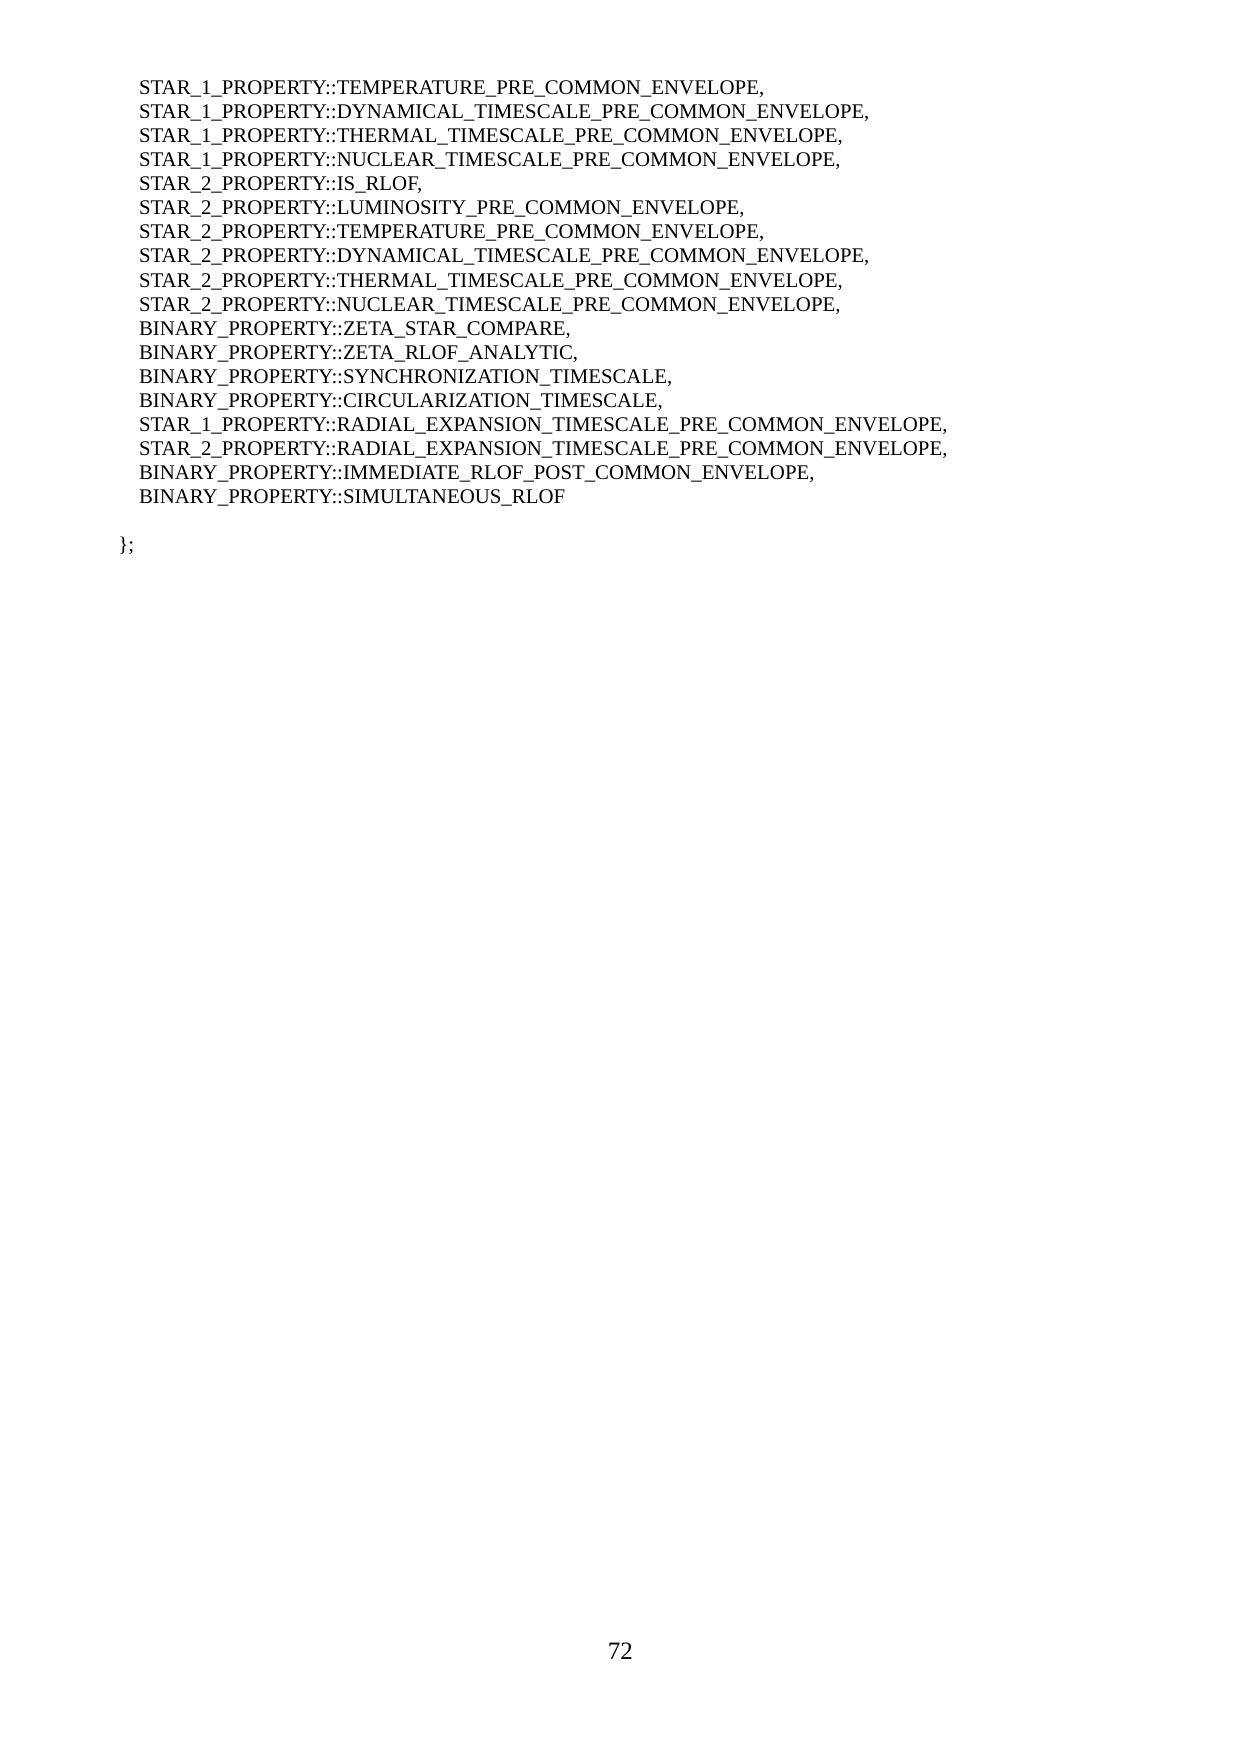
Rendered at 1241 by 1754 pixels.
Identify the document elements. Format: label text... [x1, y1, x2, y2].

text BINARY_PROPERTY::ZETA_RLOF_ANALYTIC, [118, 340, 1122, 364]
text BINARY_PROPERTY::ZETA_STAR_COMPARE, [118, 316, 1122, 340]
text STAR_2_PROPERTY::LUMINOSITY_PRE_COMMON_ENVELOPE, [118, 195, 1122, 219]
text STAR_2_PROPERTY::DYNAMICAL_TIMESCALE_PRE_COMMON_ENVELOPE, [118, 243, 1122, 267]
text BINARY_PROPERTY::IMMEDIATE_RLOF_POST_COMMON_ENVELOPE, [118, 460, 1122, 484]
text STAR_2_PROPERTY::RADIAL_EXPANSION_TIMESCALE_PRE_COMMON_ENVELOPE, [118, 436, 1122, 460]
text STAR_2_PROPERTY::NUCLEAR_TIMESCALE_PRE_COMMON_ENVELOPE, [118, 292, 1122, 316]
text STAR_1_PROPERTY::THERMAL_TIMESCALE_PRE_COMMON_ENVELOPE, [118, 123, 1122, 147]
text STAR_2_PROPERTY::TEMPERATURE_PRE_COMMON_ENVELOPE, [118, 219, 1122, 243]
text STAR_2_PROPERTY::IS_RLOF, [118, 171, 1122, 195]
text STAR_1_PROPERTY::NUCLEAR_TIMESCALE_PRE_COMMON_ENVELOPE, [118, 147, 1122, 171]
text STAR_1_PROPERTY::TEMPERATURE_PRE_COMMON_ENVELOPE, [118, 75, 1122, 99]
text BINARY_PROPERTY::SYNCHRONIZATION_TIMESCALE, [118, 364, 1122, 388]
text STAR_1_PROPERTY::RADIAL_EXPANSION_TIMESCALE_PRE_COMMON_ENVELOPE, [118, 412, 1122, 436]
text STAR_1_PROPERTY::DYNAMICAL_TIMESCALE_PRE_COMMON_ENVELOPE, [118, 99, 1122, 123]
text STAR_2_PROPERTY::THERMAL_TIMESCALE_PRE_COMMON_ENVELOPE, [118, 267, 1122, 292]
text BINARY_PROPERTY::CIRCULARIZATION_TIMESCALE, [118, 388, 1122, 412]
text BINARY_PROPERTY::SIMULTANEOUS_RLOF [118, 484, 1122, 508]
text }; [118, 532, 1122, 556]
